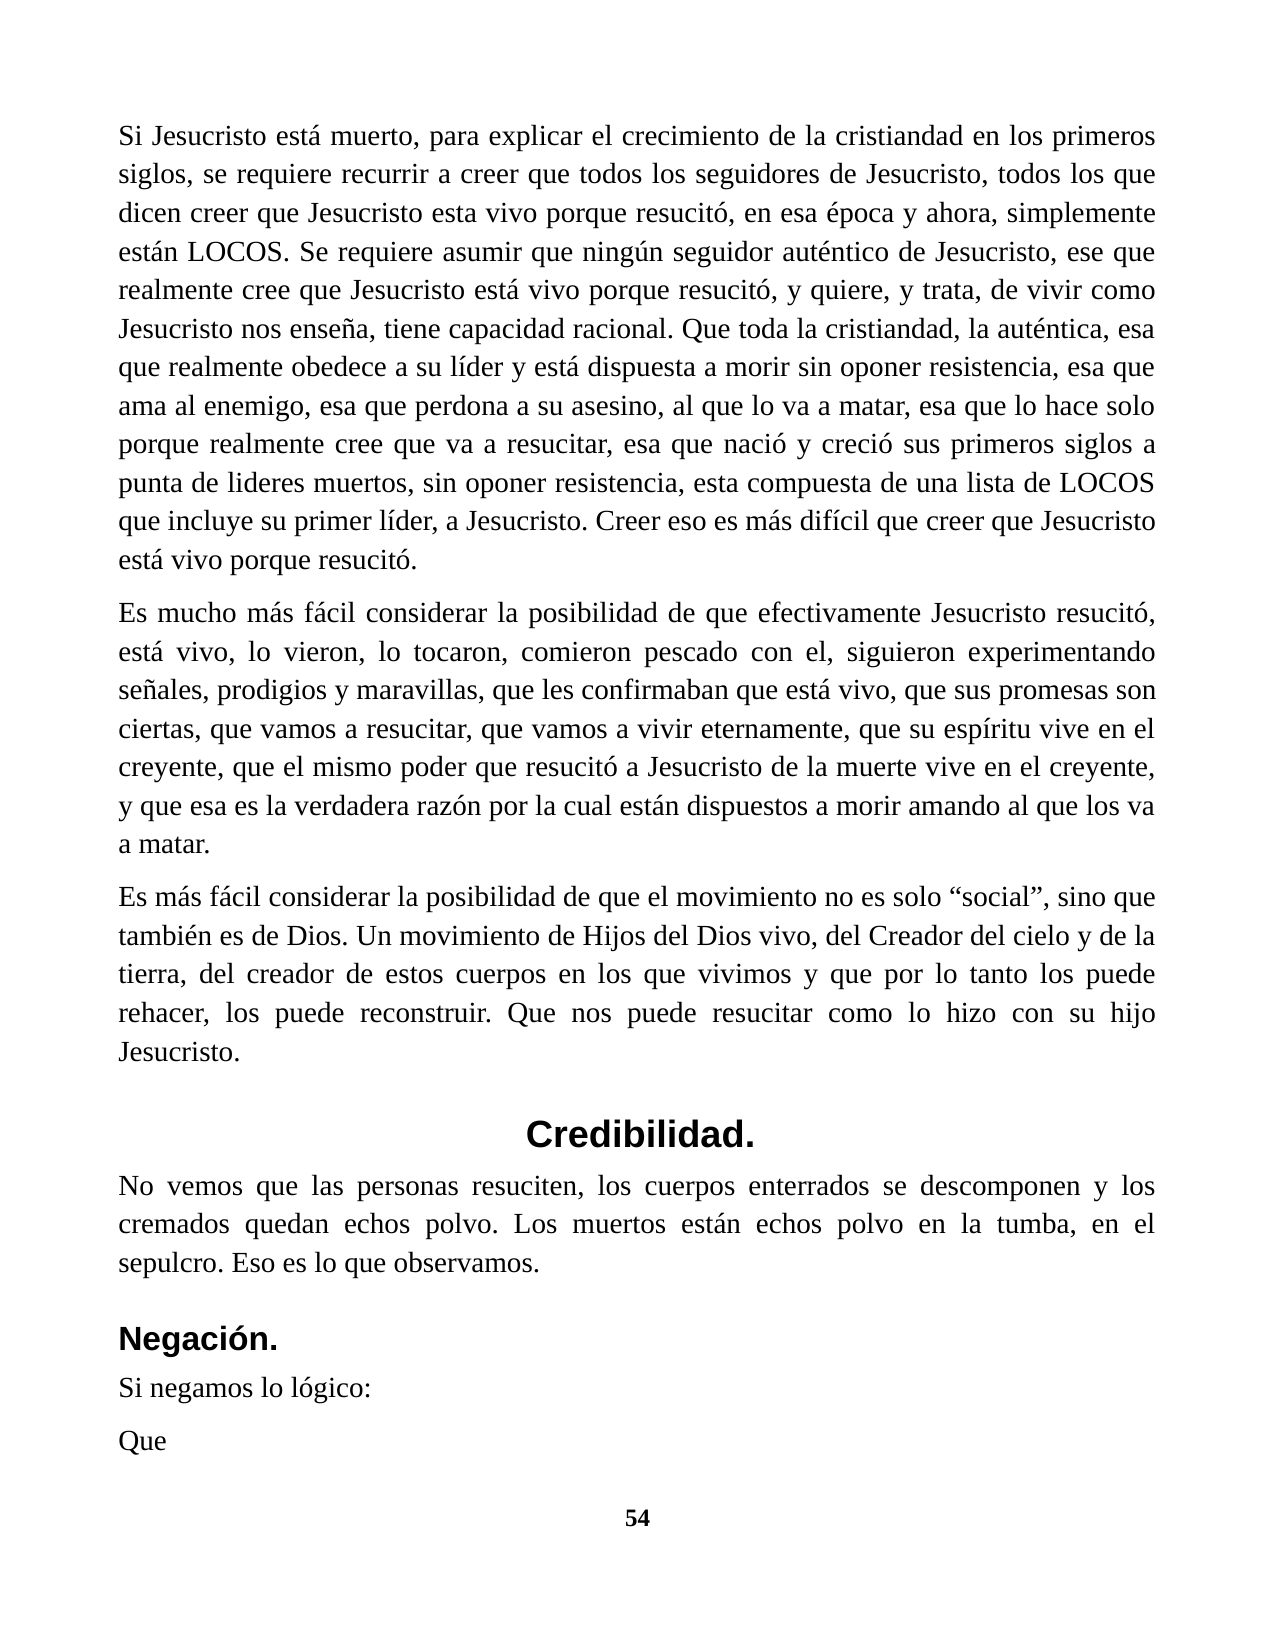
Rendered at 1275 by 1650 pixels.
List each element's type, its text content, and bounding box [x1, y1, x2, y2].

text Es más fácil considerar la posibilidad de que el movimiento no es solo “social”, sino que también es de Dios. Un movimiento de Hijos del Dios vivo, del Creador del cielo y de la tierra, del creador de estos cuerpos en los que vivimos y que por lo tanto los puede rehacer, los puede reconstruir. Que nos puede resucitar como lo hizo con su hijo Jesucristo. [118, 879, 1157, 1067]
subtitle Credibilidad. [124, 1112, 1157, 1156]
text Es mucho más fácil considerar la posibilidad de que efectivamente Jesucristo resucitó, está vivo, lo vieron, lo tocaron, comieron pescado con el, siguieron experimentando señales, prodigios y maravillas, que les confirmaban que está vivo, que sus promesas son ciertas, que vamos a resucitar, que vamos a vivir eternamente, que su espíritu vive en el creyente, que el mismo poder que resucitó a Jesucristo de la muerte vive en el creyente, y que esa es la verdadera razón por la cual están dispuestos a morir amando al que los va a matar. [118, 595, 1157, 860]
text Si negamos lo lógico: [118, 1370, 1157, 1404]
text Que [118, 1423, 1157, 1457]
subtitle Negación. [118, 1319, 1157, 1358]
text Si Jesucristo está muerto, para explicar el crecimiento de la cristiandad en los primeros siglos, se requiere recurrir a creer que todos los seguidores de Jesucristo, todos los que dicen creer que Jesucristo esta vivo porque resucitó, en esa época y ahora, simplemente están LOCOS. Se requiere asumir que ningún seguidor auténtico de Jesucristo, ese que realmente cree que Jesucristo está vivo porque resucitó, y quiere, y trata, de vivir como Jesucristo nos enseña, tiene capacidad racional. Que toda la cristiandad, la auténtica, esa que realmente obedece a su líder y está dispuesta a morir sin oponer resistencia, esa que ama al enemigo, esa que perdona a su asesino, al que lo va a matar, esa que lo hace solo porque realmente cree que va a resucitar, esa que nació y creció sus primeros siglos a punta de lideres muertos, sin oponer resistencia, esta compuesta de una lista de LOCOS que incluye su primer líder, a Jesucristo. Creer eso es más difícil que creer que Jesucristo está vivo porque resucitó. [118, 118, 1157, 576]
text No vemos que las personas resuciten, los cuerpos enterrados se descomponen y los cremados quedan echos polvo. Los muertos están echos polvo en la tumba, en el sepulcro. Eso es lo que observamos. [118, 1168, 1157, 1279]
